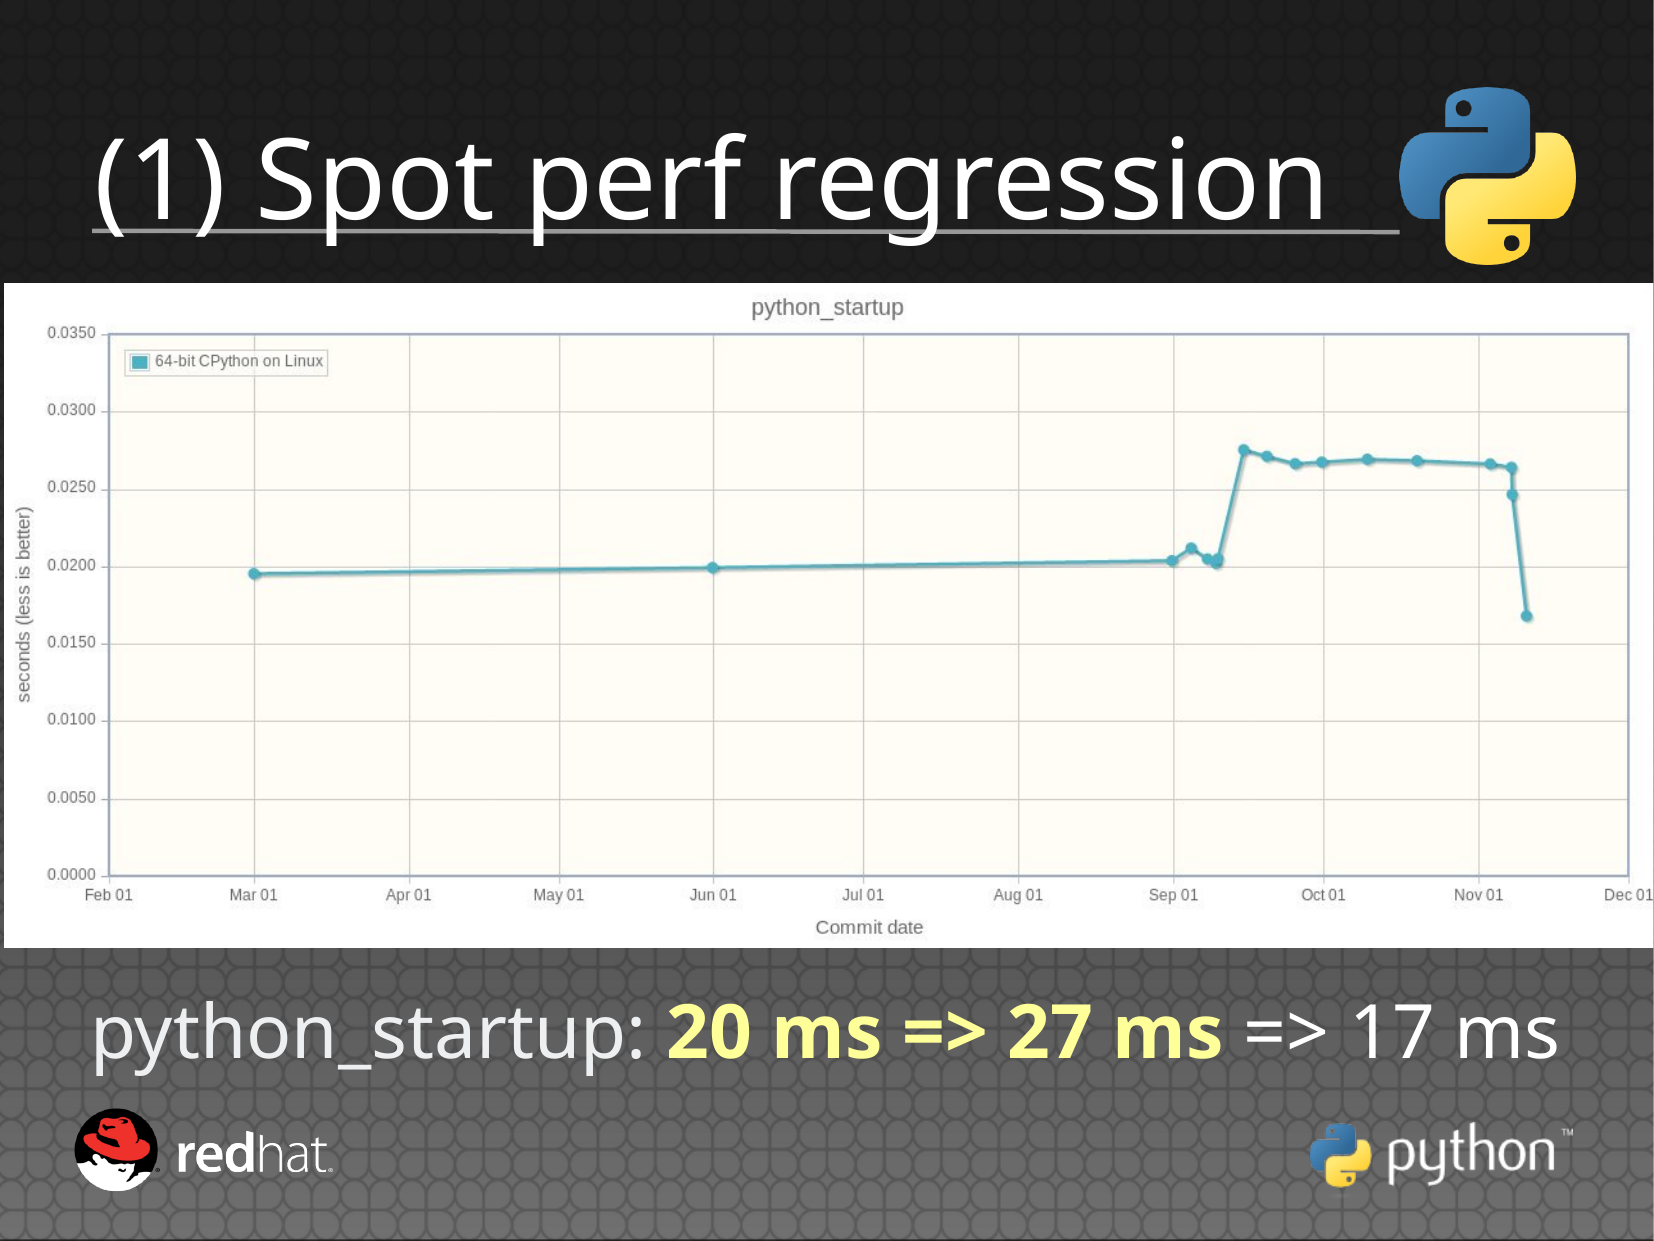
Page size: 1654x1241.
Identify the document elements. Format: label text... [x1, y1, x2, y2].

text_box python_startup: 20 ms => 27 ms => 17 ms [75, 970, 1543, 1080]
picture [0, 0, 1654, 1241]
title (1) Spot perf regression [94, 100, 1426, 251]
